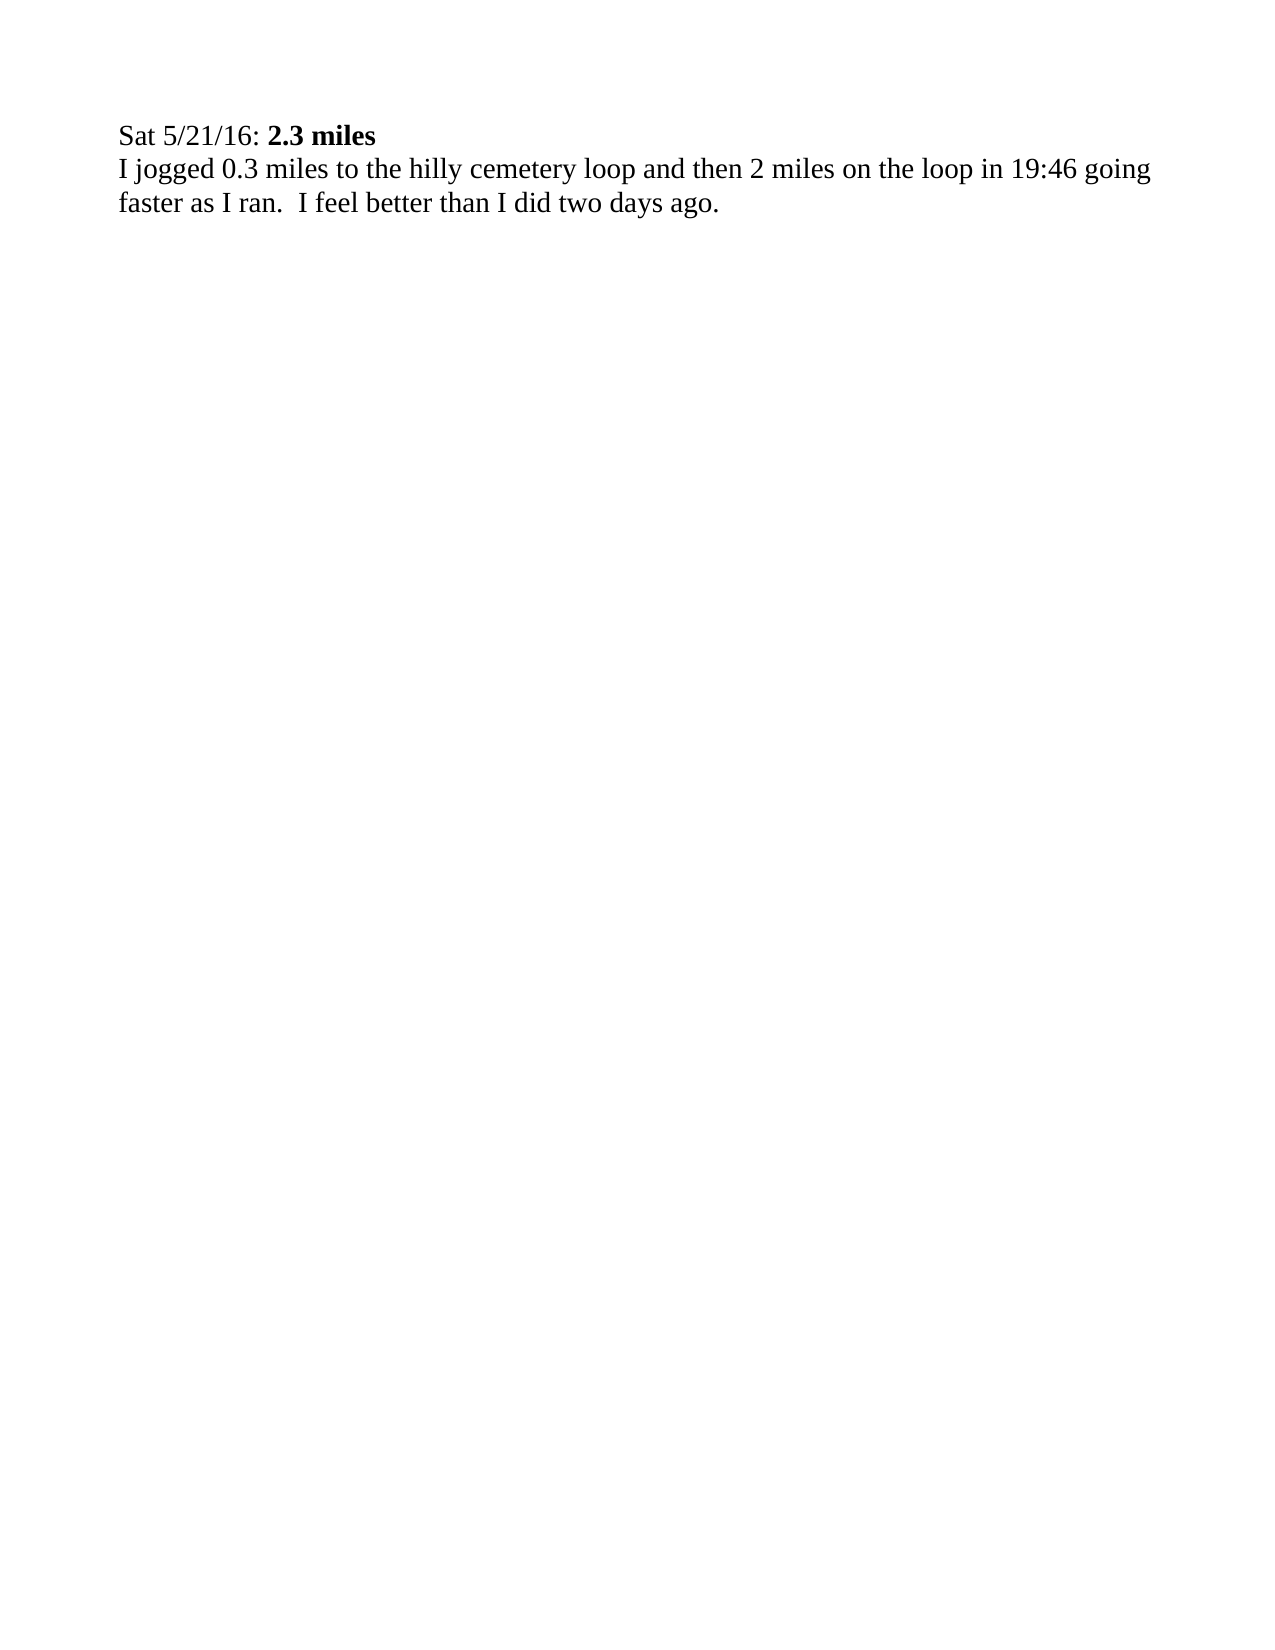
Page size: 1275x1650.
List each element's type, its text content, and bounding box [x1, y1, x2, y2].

text I jogged 0.3 miles to the hilly cemetery loop and then 2 miles on the loop in 19:46 going faster as I ran. I feel better than I did two days ago. [118, 152, 1157, 219]
text Sat 5/21/16: 2.3 miles [118, 118, 1157, 152]
